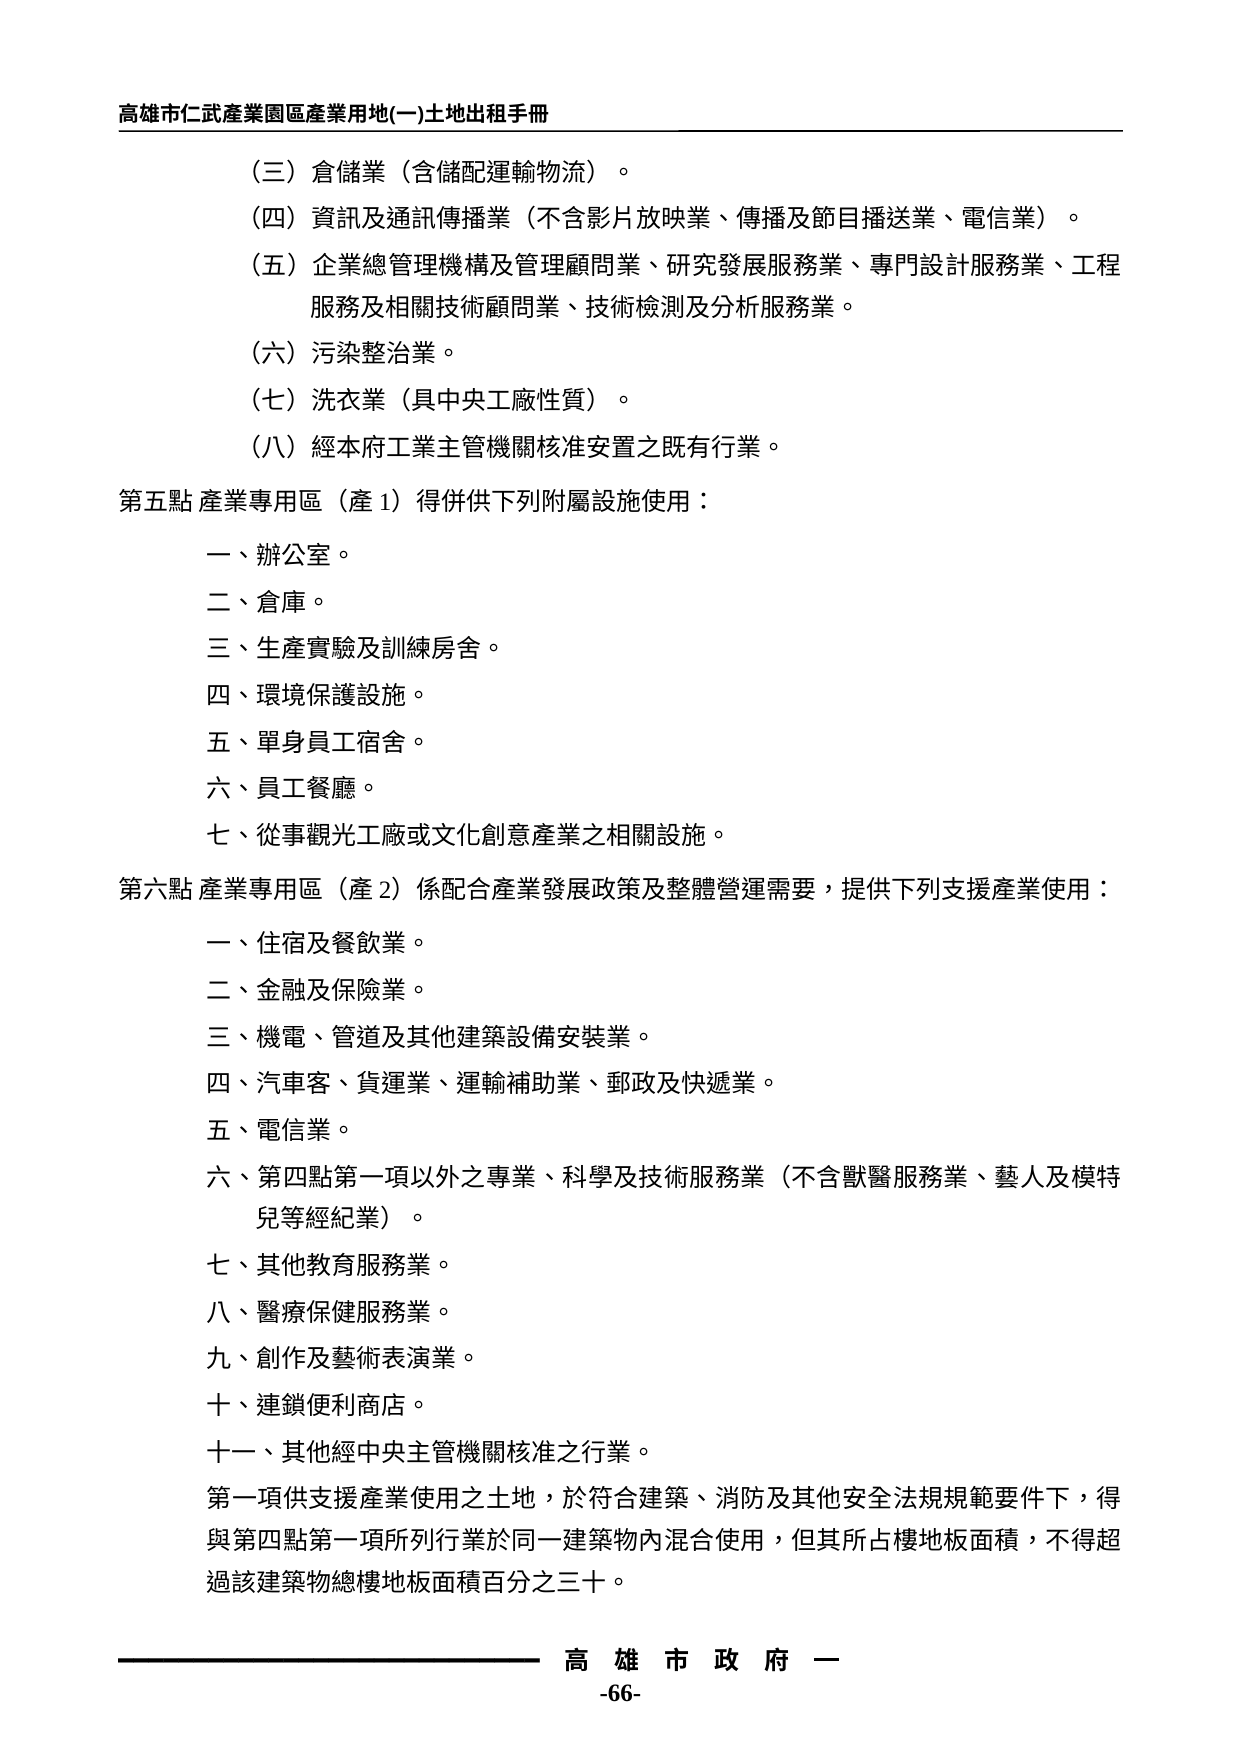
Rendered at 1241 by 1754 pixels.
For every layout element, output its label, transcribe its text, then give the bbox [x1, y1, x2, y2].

text 七、其他教育服務業。 [207, 1241, 1122, 1283]
text （三）倉儲業（含儲配運輸物流）。 [236, 148, 1122, 189]
text 六、員工餐廳。 [207, 764, 1122, 806]
text 六、第四點第一項以外之專業、科學及技術服務業（不含獸醫服務業、藝人及模特兒等經紀業）。 [207, 1153, 1122, 1236]
text 二、倉庫。 [207, 578, 1122, 619]
text （六）污染整治業。 [236, 329, 1122, 371]
text 第五點 產業專用區（產1）得併供下列附屬設施使用： [118, 477, 1122, 518]
text （七）洗衣業（具中央工廠性質）。 [236, 376, 1122, 418]
text 二、金融及保險業。 [207, 966, 1122, 1008]
text 五、電信業。 [207, 1106, 1122, 1148]
text 十、連鎖便利商店。 [207, 1381, 1122, 1423]
text 五、單身員工宿舍。 [207, 718, 1122, 759]
text 第六點 產業專用區（產2）係配合產業發展政策及整體營運需要，提供下列支援產業使用： [118, 865, 1122, 907]
text 四、汽車客、貨運業、運輸補助業、郵政及快遞業。 [207, 1059, 1122, 1101]
text 第一項供支援產業使用之土地，於符合建築、消防及其他安全法規規範要件下，得與第四點第一項所列行業於同一建築物內混合使用，但其所占樓地板面積，不得超過該建築物總樓地板面積百分之三十。 [207, 1474, 1122, 1599]
text 十一、其他經中央主管機關核准之行業。 [207, 1428, 1122, 1469]
text （五）企業總管理機構及管理顧問業、研究發展服務業、專門設計服務業、工程服務及相關技術顧問業、技術檢測及分析服務業。 [236, 241, 1122, 324]
text （四）資訊及通訊傳播業（不含影片放映業、傳播及節目播送業、電信業）。 [236, 194, 1122, 236]
text 一、住宿及餐飲業。 [207, 919, 1122, 961]
text 三、機電、管道及其他建築設備安裝業。 [207, 1013, 1122, 1054]
text 九、創作及藝術表演業。 [207, 1334, 1122, 1376]
text 七、從事觀光工廠或文化創意產業之相關設施。 [207, 811, 1122, 853]
text 八、醫療保健服務業。 [207, 1288, 1122, 1329]
text （八）經本府工業主管機關核准安置之既有行業。 [236, 423, 1122, 464]
text 三、生產實驗及訓練房舍。 [207, 624, 1122, 666]
text 一、辦公室。 [207, 531, 1122, 573]
text 四、環境保護設施。 [207, 671, 1122, 713]
